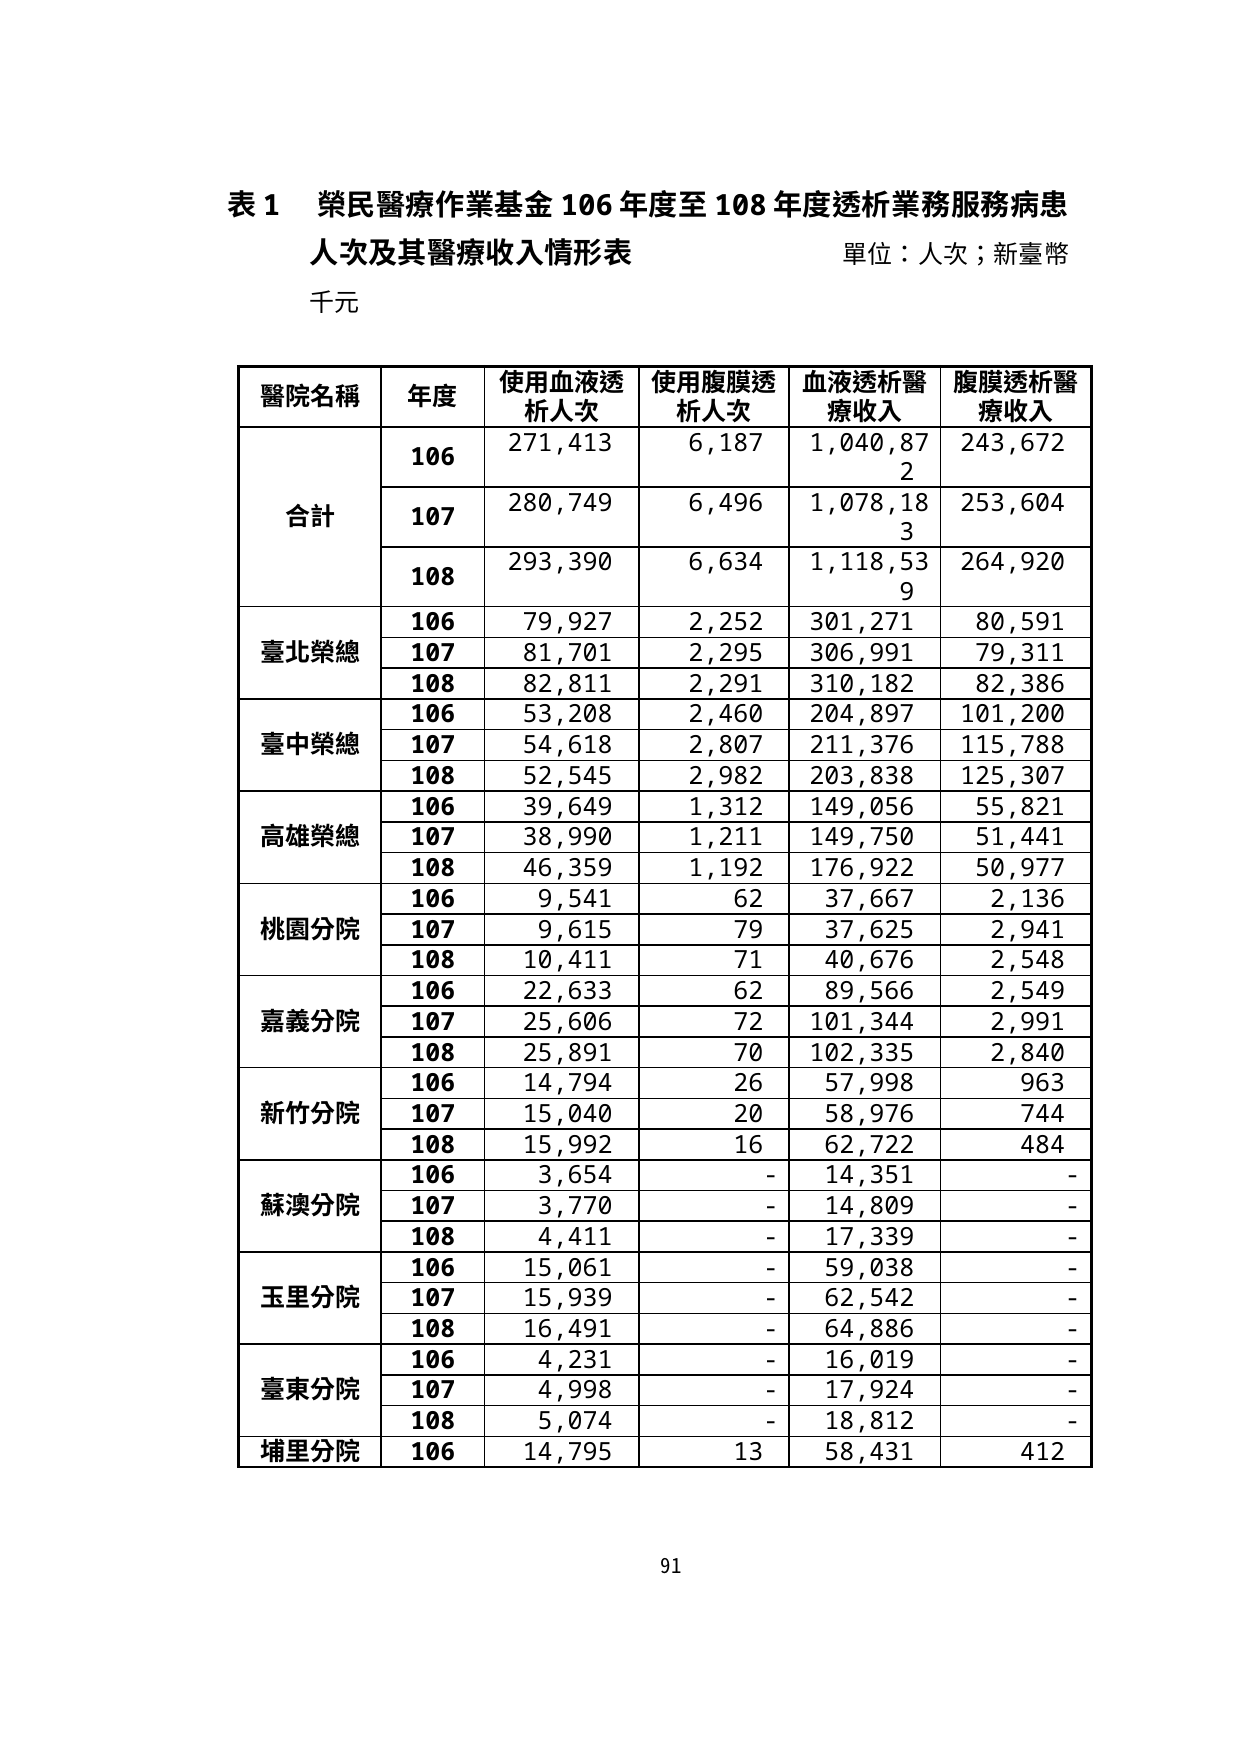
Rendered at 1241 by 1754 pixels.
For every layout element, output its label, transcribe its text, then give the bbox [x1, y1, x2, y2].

table_cell 176,922 [790, 853, 940, 882]
table_cell 16 [640, 1130, 788, 1159]
table_cell 108 [382, 1406, 484, 1436]
table_cell 301,271 [790, 607, 940, 637]
table_cell 108 [382, 1038, 484, 1067]
table_cell 280,749 [485, 488, 638, 546]
table_cell 51,441 [941, 823, 1090, 852]
table_cell 70 [640, 1038, 788, 1067]
table_cell 108 [382, 853, 484, 882]
table_cell 62,722 [790, 1130, 940, 1159]
table_cell 58,431 [790, 1437, 940, 1466]
table_cell 211,376 [790, 730, 940, 759]
table_cell 2,291 [640, 669, 788, 698]
table_cell 53,208 [485, 700, 638, 729]
table_header 年度 [382, 368, 484, 426]
table_cell 107 [382, 638, 484, 667]
table_cell - [941, 1222, 1090, 1251]
table_cell - [941, 1191, 1090, 1220]
table_cell - [640, 1191, 788, 1220]
table_cell 22,633 [485, 976, 638, 1005]
table_cell 81,701 [485, 638, 638, 667]
table_cell 39,649 [485, 792, 638, 821]
table_cell 80,591 [941, 607, 1090, 637]
table_cell 203,838 [790, 761, 940, 790]
table_cell - [941, 1376, 1090, 1405]
table_cell 106 [382, 976, 484, 1005]
table_cell 4,998 [485, 1376, 638, 1405]
table_cell 2,991 [941, 1007, 1090, 1036]
table_cell 18,812 [790, 1406, 940, 1436]
table_cell - [941, 1253, 1090, 1282]
text 表1 榮民醫療作業基金106年度至108年度透析業務服務病患人次及其醫療收入情形表 單位：人次；新臺幣千元 [227, 177, 1070, 321]
table_cell 50,977 [941, 853, 1090, 882]
table_cell - [640, 1253, 788, 1282]
table_cell 2,252 [640, 607, 788, 637]
table_cell 25,891 [485, 1038, 638, 1067]
table_cell - [941, 1314, 1090, 1343]
table_cell 115,788 [941, 730, 1090, 759]
table_cell 14,351 [790, 1161, 940, 1190]
table_cell 108 [382, 548, 484, 606]
table_cell 107 [382, 488, 484, 546]
table_cell 2,460 [640, 700, 788, 729]
table_cell 271,413 [485, 428, 638, 486]
table_cell 3,770 [485, 1191, 638, 1220]
table_cell 2,941 [941, 915, 1090, 944]
table_cell 2,136 [941, 884, 1090, 913]
table_cell 149,056 [790, 792, 940, 821]
table_cell 蘇澳分院 [240, 1161, 380, 1251]
table_cell 2,807 [640, 730, 788, 759]
table_cell 106 [382, 1437, 484, 1466]
table_cell 2,549 [941, 976, 1090, 1005]
table_cell 4,231 [485, 1345, 638, 1374]
table_cell - [640, 1376, 788, 1405]
table_cell 9,541 [485, 884, 638, 913]
table_cell 37,625 [790, 915, 940, 944]
table_cell 89,566 [790, 976, 940, 1005]
table_cell 5,074 [485, 1406, 638, 1436]
table_cell - [941, 1406, 1090, 1436]
table_cell 2,295 [640, 638, 788, 667]
table_cell 149,750 [790, 823, 940, 852]
table_cell 101,344 [790, 1007, 940, 1036]
table_cell 62,542 [790, 1283, 940, 1313]
table_cell 臺東分院 [240, 1345, 380, 1436]
table_header 血液透析醫療收入 [790, 368, 940, 426]
table_cell 71 [640, 946, 788, 974]
table_cell 72 [640, 1007, 788, 1036]
table_cell 106 [382, 428, 484, 486]
table_cell 嘉義分院 [240, 976, 380, 1067]
table_cell 13 [640, 1437, 788, 1466]
table_cell 107 [382, 1099, 484, 1128]
table_cell 高雄榮總 [240, 792, 380, 882]
table_cell 2,982 [640, 761, 788, 790]
table_cell 57,998 [790, 1068, 940, 1097]
table_cell - [640, 1222, 788, 1251]
table_cell 新竹分院 [240, 1068, 380, 1159]
table_cell 9,615 [485, 915, 638, 944]
table_cell - [640, 1406, 788, 1436]
table_cell 6,634 [640, 548, 788, 606]
table_cell - [941, 1161, 1090, 1190]
table_cell 2,548 [941, 946, 1090, 974]
table_cell 102,335 [790, 1038, 940, 1067]
table_cell 108 [382, 761, 484, 790]
table_cell - [640, 1314, 788, 1343]
table_cell 38,990 [485, 823, 638, 852]
table_cell 1,192 [640, 853, 788, 882]
table_cell 52,545 [485, 761, 638, 790]
table_cell 264,920 [941, 548, 1090, 606]
table_cell - [640, 1283, 788, 1313]
table_cell 37,667 [790, 884, 940, 913]
table_cell 108 [382, 1130, 484, 1159]
table_cell 16,019 [790, 1345, 940, 1374]
table_cell 54,618 [485, 730, 638, 759]
table_cell 243,672 [941, 428, 1090, 486]
table_cell 10,411 [485, 946, 638, 974]
table_cell 107 [382, 1283, 484, 1313]
table_cell - [640, 1345, 788, 1374]
table_cell 484 [941, 1130, 1090, 1159]
table_cell 293,390 [485, 548, 638, 606]
table_cell 6,496 [640, 488, 788, 546]
table_header 醫院名稱 [240, 368, 380, 426]
table_cell 107 [382, 1376, 484, 1405]
table_cell 14,809 [790, 1191, 940, 1220]
table_cell 15,992 [485, 1130, 638, 1159]
table_cell 25,606 [485, 1007, 638, 1036]
table_cell 4,411 [485, 1222, 638, 1251]
table_cell 46,359 [485, 853, 638, 882]
table_cell 14,795 [485, 1437, 638, 1466]
table_cell 6,187 [640, 428, 788, 486]
table_cell 20 [640, 1099, 788, 1128]
table_cell 253,604 [941, 488, 1090, 546]
table_cell - [941, 1283, 1090, 1313]
table_cell 82,811 [485, 669, 638, 698]
table_cell 108 [382, 1314, 484, 1343]
table_header 使用血液透析人次 [485, 368, 638, 426]
table_cell 1,078,183 [790, 488, 940, 546]
table_cell 55,821 [941, 792, 1090, 821]
table_cell 26 [640, 1068, 788, 1097]
table_cell 79,927 [485, 607, 638, 637]
table_header 使用腹膜透析人次 [640, 368, 788, 426]
table_cell 58,976 [790, 1099, 940, 1128]
table_cell 125,307 [941, 761, 1090, 790]
table_cell 106 [382, 884, 484, 913]
table_cell 108 [382, 1222, 484, 1251]
table_cell 106 [382, 792, 484, 821]
table_cell 1,312 [640, 792, 788, 821]
table_cell 桃園分院 [240, 884, 380, 974]
table_cell 744 [941, 1099, 1090, 1128]
table_cell 204,897 [790, 700, 940, 729]
table_cell 101,200 [941, 700, 1090, 729]
table_cell - [941, 1345, 1090, 1374]
table_cell 412 [941, 1437, 1090, 1466]
table_cell 15,061 [485, 1253, 638, 1282]
table_cell 62 [640, 884, 788, 913]
table_cell 107 [382, 915, 484, 944]
table_cell 玉里分院 [240, 1253, 380, 1343]
table_cell 310,182 [790, 669, 940, 698]
table_header 腹膜透析醫療收入 [941, 368, 1090, 426]
table_cell 40,676 [790, 946, 940, 974]
table_cell 79 [640, 915, 788, 944]
table_cell 1,211 [640, 823, 788, 852]
table_cell 17,339 [790, 1222, 940, 1251]
table_cell 14,794 [485, 1068, 638, 1097]
table_cell 2,840 [941, 1038, 1090, 1067]
table_cell 107 [382, 823, 484, 852]
table_cell - [640, 1161, 788, 1190]
table_cell 306,991 [790, 638, 940, 667]
table_cell 106 [382, 1161, 484, 1190]
table_cell 臺北榮總 [240, 607, 380, 698]
table_cell 79,311 [941, 638, 1090, 667]
table_cell 107 [382, 730, 484, 759]
table_cell 107 [382, 1007, 484, 1036]
table_cell 15,939 [485, 1283, 638, 1313]
table_cell 64,886 [790, 1314, 940, 1343]
table_cell 106 [382, 1068, 484, 1097]
table_cell 107 [382, 1191, 484, 1220]
table_cell 埔里分院 [240, 1437, 380, 1466]
table_cell 106 [382, 607, 484, 637]
table_cell 106 [382, 1253, 484, 1282]
table_cell 臺中榮總 [240, 700, 380, 790]
table_cell 108 [382, 669, 484, 698]
table_cell 17,924 [790, 1376, 940, 1405]
table_cell 1,040,872 [790, 428, 940, 486]
table_cell 82,386 [941, 669, 1090, 698]
table_cell 16,491 [485, 1314, 638, 1343]
table_cell 106 [382, 1345, 484, 1374]
table_cell 62 [640, 976, 788, 1005]
table_cell 108 [382, 946, 484, 974]
table_cell 3,654 [485, 1161, 638, 1190]
table_cell 15,040 [485, 1099, 638, 1128]
table_cell 合計 [240, 428, 380, 606]
table_cell 1,118,539 [790, 548, 940, 606]
table_cell 59,038 [790, 1253, 940, 1282]
table_cell 106 [382, 700, 484, 729]
table_cell 963 [941, 1068, 1090, 1097]
